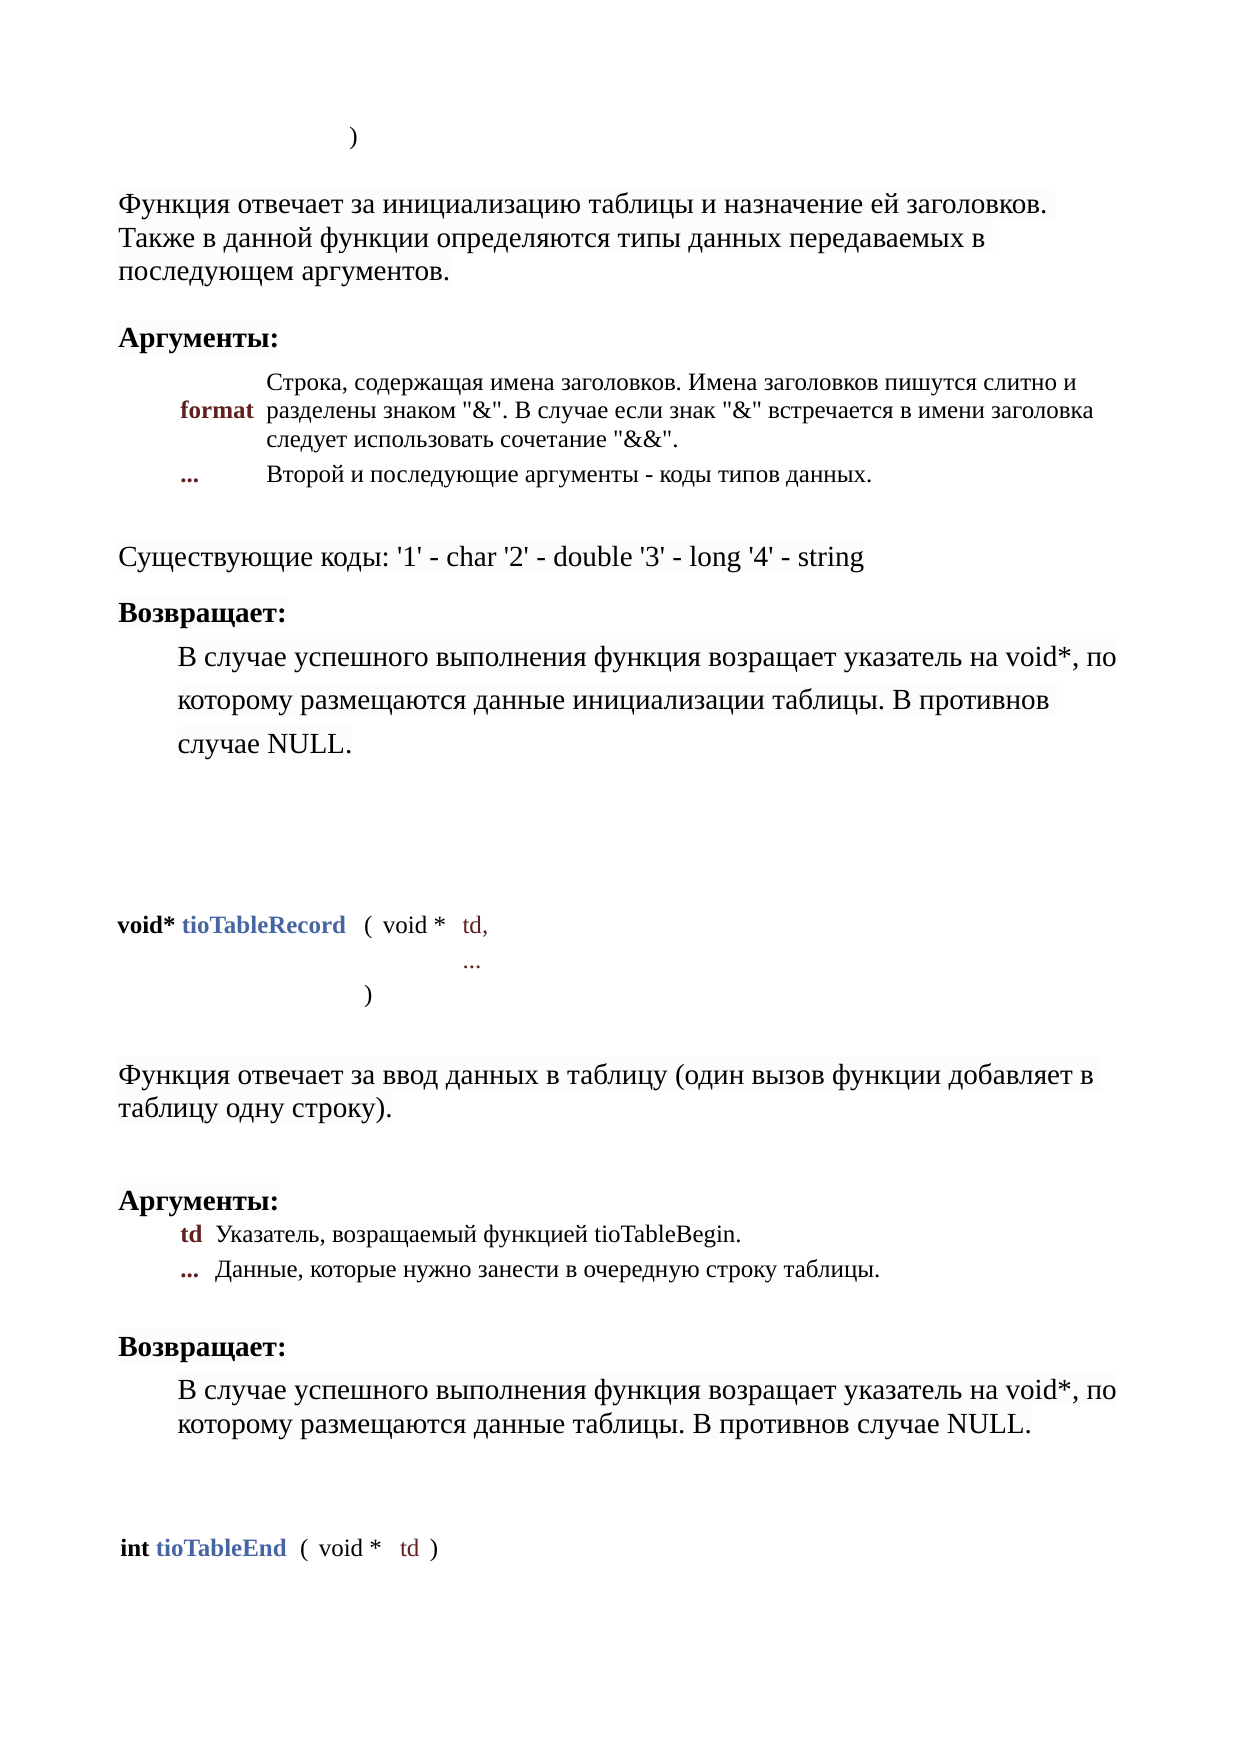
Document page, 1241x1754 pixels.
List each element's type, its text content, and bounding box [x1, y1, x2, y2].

table_header void * [316, 1530, 397, 1564]
table_header format [177, 364, 263, 456]
list В случае успешного выполнения функция возращает указатель на void*, по которому размещаются данные таблицы. В противнов случае NULL. [177, 1372, 1122, 1439]
table_cell Данные, которые нужно занести в очередную строку таблицы. [212, 1251, 895, 1285]
text Существующие коды: '1' - char '2' - double '3' - long '4' - string [118, 539, 1122, 573]
table_cell [380, 942, 459, 976]
table_header int tioTableEnd [108, 1530, 297, 1564]
table_cell ... [177, 1251, 212, 1285]
table_cell [362, 118, 499, 153]
table_cell ) [361, 976, 380, 1011]
table_cell [118, 118, 346, 153]
table_header ( [361, 907, 380, 942]
table_header td [397, 1530, 427, 1564]
table_header td, [459, 907, 500, 942]
subtitle Аргументы: [118, 320, 1122, 354]
subtitle Возвращает: [118, 1329, 1122, 1362]
table_cell [380, 976, 459, 1011]
table_cell ... [459, 942, 500, 976]
table_cell [459, 976, 500, 1011]
table_header Указатель, возращаемый функцией tioTableBegin. [212, 1216, 895, 1251]
table_cell [361, 942, 380, 976]
list В случае успешного выполнения функция возращает указатель на void*, по которому размещаются данные инициализации таблицы. В противнов случае NULL. [177, 639, 1122, 759]
table_cell Второй и последующие аргументы - коды типов данных. [263, 456, 1122, 491]
table_header void* tioTableRecord [105, 907, 361, 942]
table_header Cтрока, содержащая имена заголовков. Имена заголовков пишутся слитно и разделены знаком "&". В случае если знак "&" встречается в имени заголовка следует использовать сочетание "&&". [263, 364, 1122, 456]
subtitle Возвращает: [118, 595, 1122, 629]
text Функция отвечает за ввод данных в таблицу (один вызов функции добавляет в таблицу одну строку). [118, 1057, 1122, 1124]
table_header ) [427, 1530, 445, 1564]
table_cell ... [177, 456, 263, 491]
table_header [445, 1530, 461, 1564]
table_cell [105, 942, 361, 976]
table_cell [499, 118, 587, 153]
table_header td [177, 1216, 212, 1251]
table_header ( [297, 1530, 316, 1564]
table_cell [105, 976, 361, 1011]
table_cell ) [346, 118, 362, 153]
table_header void * [380, 907, 459, 942]
text Функция отвечает за инициализацию таблицы и назначение ей заголовков. Также в данной функции определяются типы данных передаваемых в последующем аргументов. [118, 186, 1122, 287]
subtitle Аргументы: [118, 1183, 1122, 1216]
